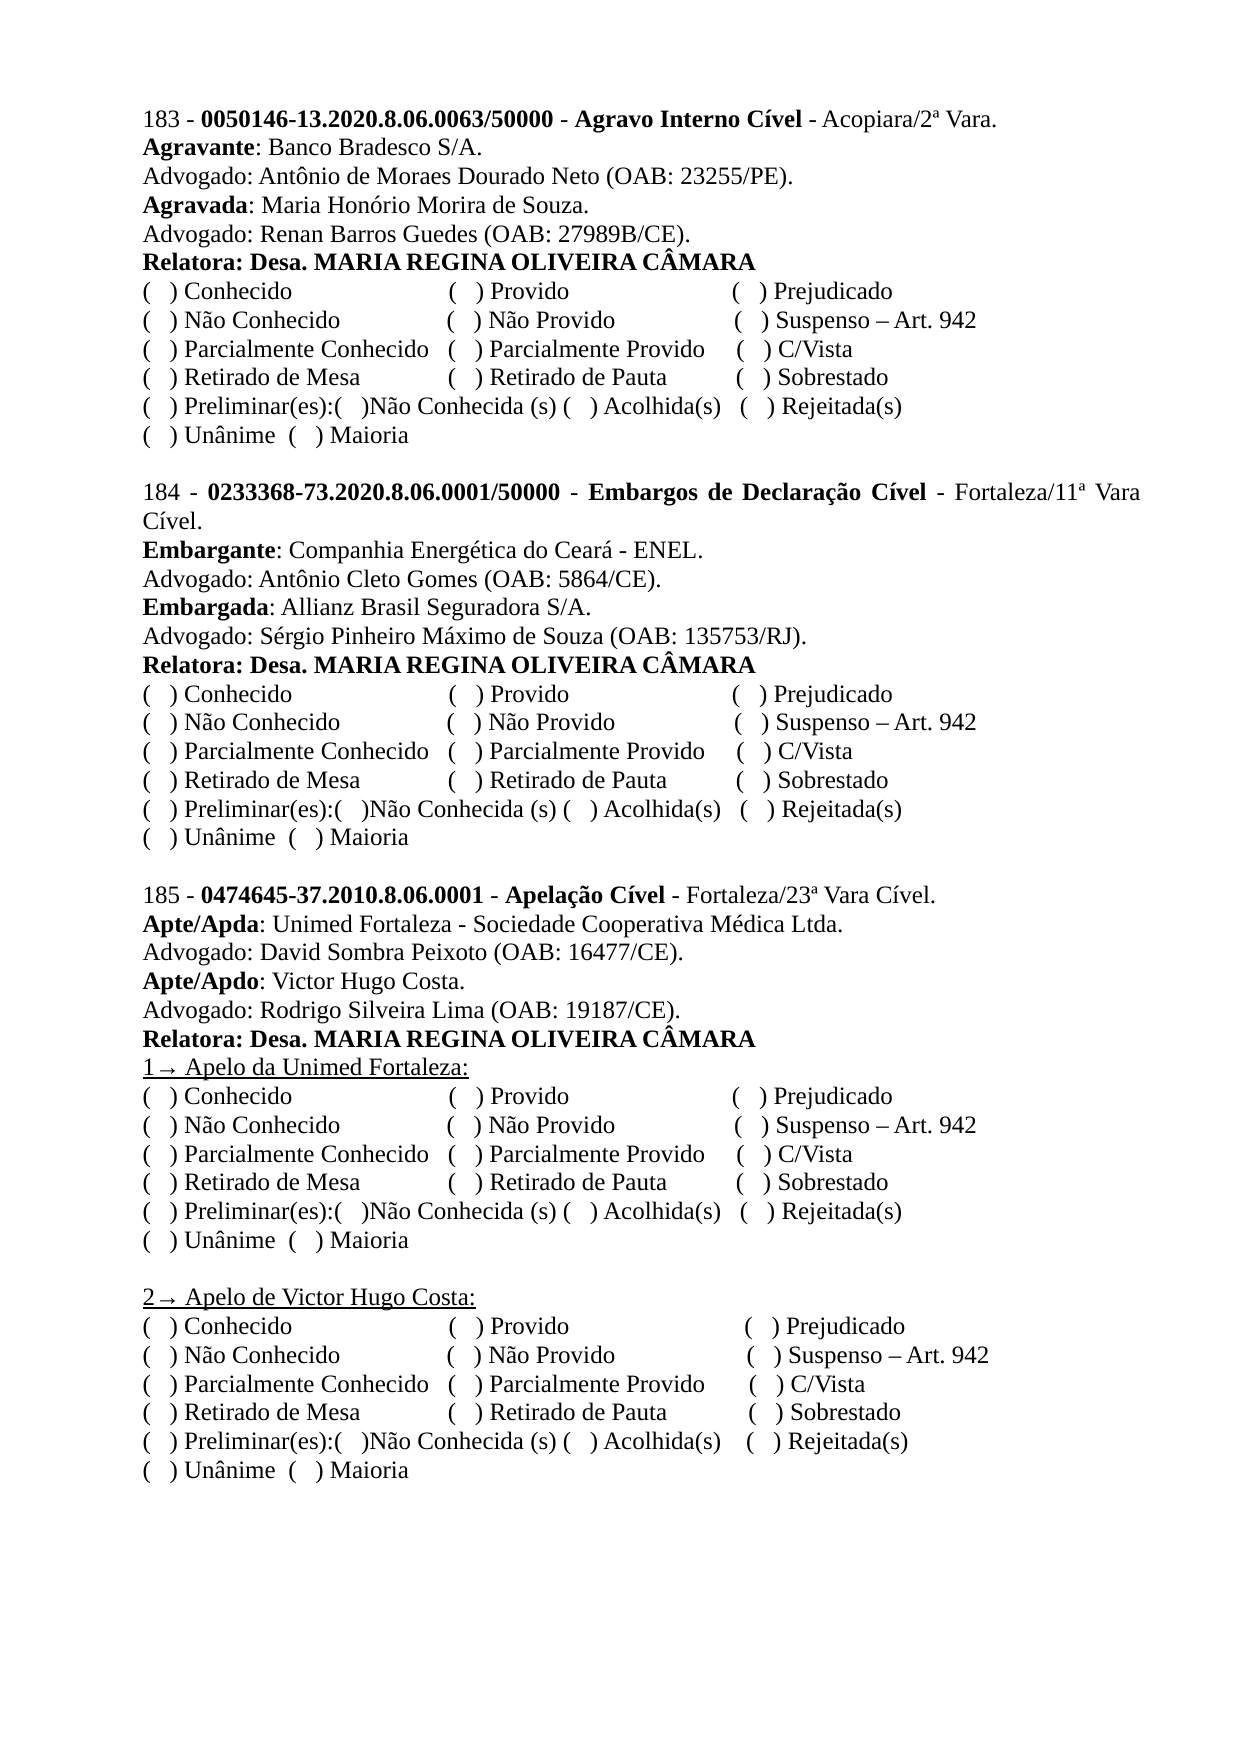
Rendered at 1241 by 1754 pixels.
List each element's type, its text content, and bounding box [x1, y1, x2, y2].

text Advogado: David Sombra Peixoto (OAB: 16477/CE). [142, 937, 1141, 966]
text ( ) Retirado de Mesa ( ) Retirado de Pauta ( ) Sobrestado [142, 362, 1158, 391]
text Relatora: Desa. MARIA REGINA OLIVEIRA CÂMARA [142, 1024, 1141, 1052]
text ( ) Parcialmente Conhecido ( ) Parcialmente Provido ( ) C/Vista [142, 736, 1158, 765]
text Embargante: Companhia Energética do Ceará - ENEL. [142, 535, 1141, 564]
text ( ) Parcialmente Conhecido ( ) Parcialmente Provido ( ) C/Vista [142, 1369, 1158, 1397]
text ( ) Retirado de Mesa ( ) Retirado de Pauta ( ) Sobrestado [142, 765, 1158, 794]
text 2→ Apelo de Victor Hugo Costa: [142, 1282, 1141, 1311]
text ( ) Retirado de Mesa ( ) Retirado de Pauta ( ) Sobrestado [142, 1167, 1158, 1196]
text ( ) Não Conhecido ( ) Não Provido ( ) Suspenso – Art. 942 [142, 1110, 1158, 1139]
text 185 - 0474645-37.2010.8.06.0001 - Apelação Cível - Fortaleza/23ª Vara Cível. [142, 880, 1141, 909]
text 183 - 0050146-13.2020.8.06.0063/50000 - Agravo Interno Cível - Acopiara/2ª Vara. [142, 104, 1141, 132]
text ( ) Parcialmente Conhecido ( ) Parcialmente Provido ( ) C/Vista [142, 334, 1158, 362]
text ( ) Retirado de Mesa ( ) Retirado de Pauta ( ) Sobrestado [142, 1397, 1158, 1426]
text Advogado: Antônio Cleto Gomes (OAB: 5864/CE). [142, 564, 1141, 592]
text ( ) Parcialmente Conhecido ( ) Parcialmente Provido ( ) C/Vista [142, 1139, 1158, 1167]
text ( ) Não Conhecido ( ) Não Provido ( ) Suspenso – Art. 942 [142, 707, 1158, 736]
text Apte/Apda: Unimed Fortaleza - Sociedade Cooperativa Médica Ltda. [142, 909, 1141, 937]
text Relatora: Desa. MARIA REGINA OLIVEIRA CÂMARA [142, 247, 1141, 276]
text ( ) Unânime ( ) Maioria [142, 822, 1158, 851]
text ( ) Preliminar(es):( )Não Conhecida (s) ( ) Acolhida(s) ( ) Rejeitada(s) [142, 1426, 1158, 1455]
text ( ) Não Conhecido ( ) Não Provido ( ) Suspenso – Art. 942 [142, 1340, 1158, 1369]
text ( ) Unânime ( ) Maioria [142, 420, 1158, 449]
text 1→ Apelo da Unimed Fortaleza: [142, 1052, 1141, 1081]
text ( ) Unânime ( ) Maioria [142, 1455, 1158, 1484]
text ( ) Conhecido ( ) Provido ( ) Prejudicado [142, 1311, 1141, 1340]
text Advogado: Antônio de Moraes Dourado Neto (OAB: 23255/PE). [142, 161, 1141, 190]
text Relatora: Desa. MARIA REGINA OLIVEIRA CÂMARA [142, 650, 1141, 679]
text Advogado: Rodrigo Silveira Lima (OAB: 19187/CE). [142, 995, 1141, 1024]
text ( ) Preliminar(es):( )Não Conhecida (s) ( ) Acolhida(s) ( ) Rejeitada(s) [142, 794, 1158, 822]
text ( ) Preliminar(es):( )Não Conhecida (s) ( ) Acolhida(s) ( ) Rejeitada(s) [142, 1196, 1158, 1225]
text ( ) Unânime ( ) Maioria [142, 1225, 1158, 1254]
text Advogado: Renan Barros Guedes (OAB: 27989B/CE). [142, 219, 1141, 247]
text Apte/Apdo: Victor Hugo Costa. [142, 966, 1141, 995]
text Agravante: Banco Bradesco S/A. [142, 132, 1141, 161]
text Advogado: Sérgio Pinheiro Máximo de Souza (OAB: 135753/RJ). [142, 621, 1141, 650]
text ( ) Não Conhecido ( ) Não Provido ( ) Suspenso – Art. 942 [142, 305, 1158, 334]
text ( ) Conhecido ( ) Provido ( ) Prejudicado [142, 1081, 1141, 1110]
text ( ) Conhecido ( ) Provido ( ) Prejudicado [142, 679, 1141, 707]
text 184 - 0233368-73.2020.8.06.0001/50000 - Embargos de Declaração Cível - Fortaleza/11ª Vara Cível. [142, 477, 1141, 535]
text ( ) Conhecido ( ) Provido ( ) Prejudicado [142, 276, 1141, 305]
text ( ) Preliminar(es):( )Não Conhecida (s) ( ) Acolhida(s) ( ) Rejeitada(s) [142, 391, 1158, 420]
text Embargada: Allianz Brasil Seguradora S/A. [142, 592, 1141, 621]
text Agravada: Maria Honório Morira de Souza. [142, 190, 1141, 219]
